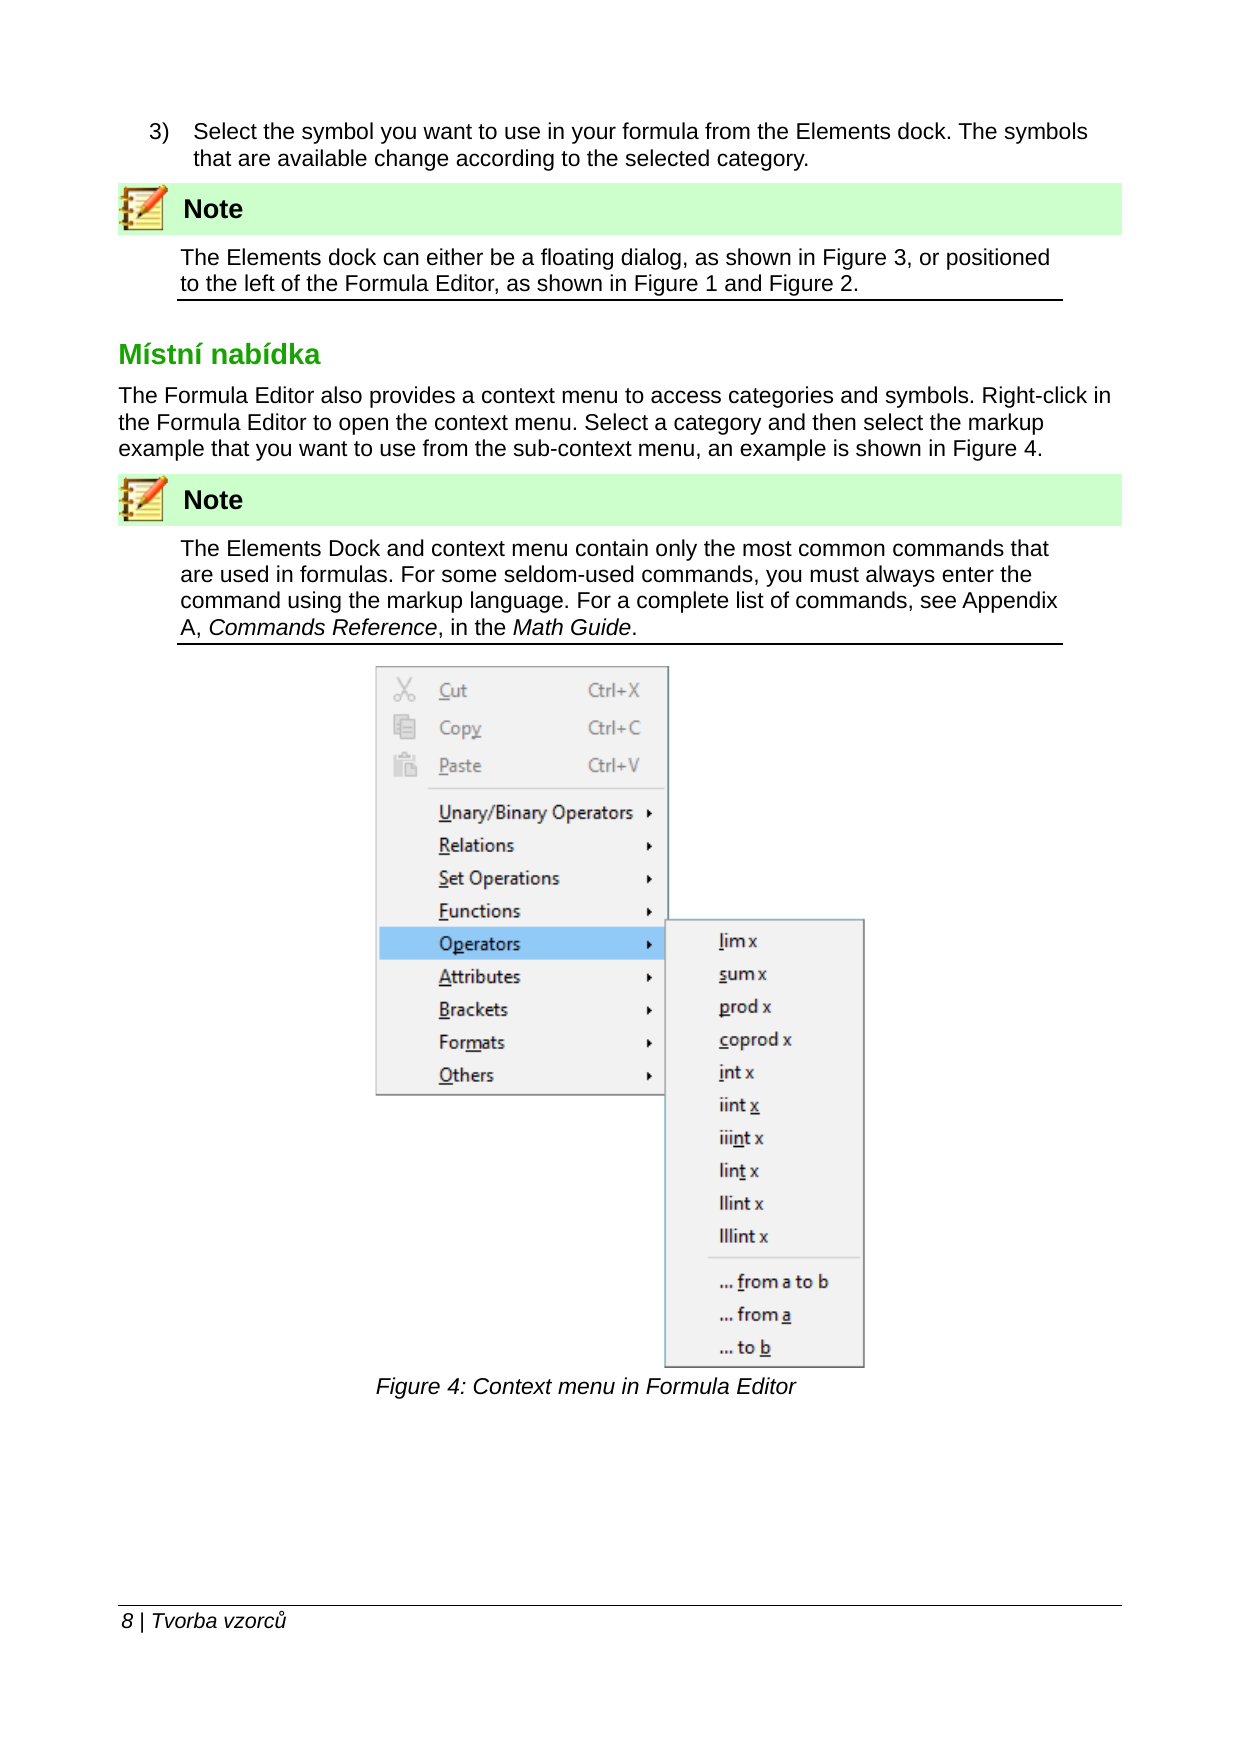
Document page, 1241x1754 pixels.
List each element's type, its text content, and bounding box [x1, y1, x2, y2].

picture [119, 474, 170, 525]
picture [119, 183, 170, 234]
text Figure 4: Context menu in Formula Editor [376, 1368, 864, 1399]
subtitle Místní nabídka [118, 337, 1122, 370]
text The Elements Dock and context menu contain only the most common commands that are used in formulas. For some seldom-used commands, you must always enter the command using the markup language. For a complete list of commands, see Appendix A, Commands Reference, in the Math Guide. [177, 532, 1063, 643]
subtitle Note [118, 183, 1122, 235]
picture [375, 666, 865, 1368]
list Select the symbol you want to use in your formula from the Elements dock. The symbols that are available change according to the selected category. [169, 118, 1122, 171]
subtitle Note [118, 474, 1122, 526]
text The Formula Editor also provides a context menu to access categories and symbols. Right-click in the Formula Editor to open the context menu. Select a category and then select the markup example that you want to use from the sub-context menu, an example is shown in Figure 4. [118, 382, 1122, 461]
text The Elements dock can either be a floating dialog, as shown in Figure 3, or positioned to the left of the Formula Editor, as shown in Figure 1 and Figure 2. [177, 241, 1063, 299]
